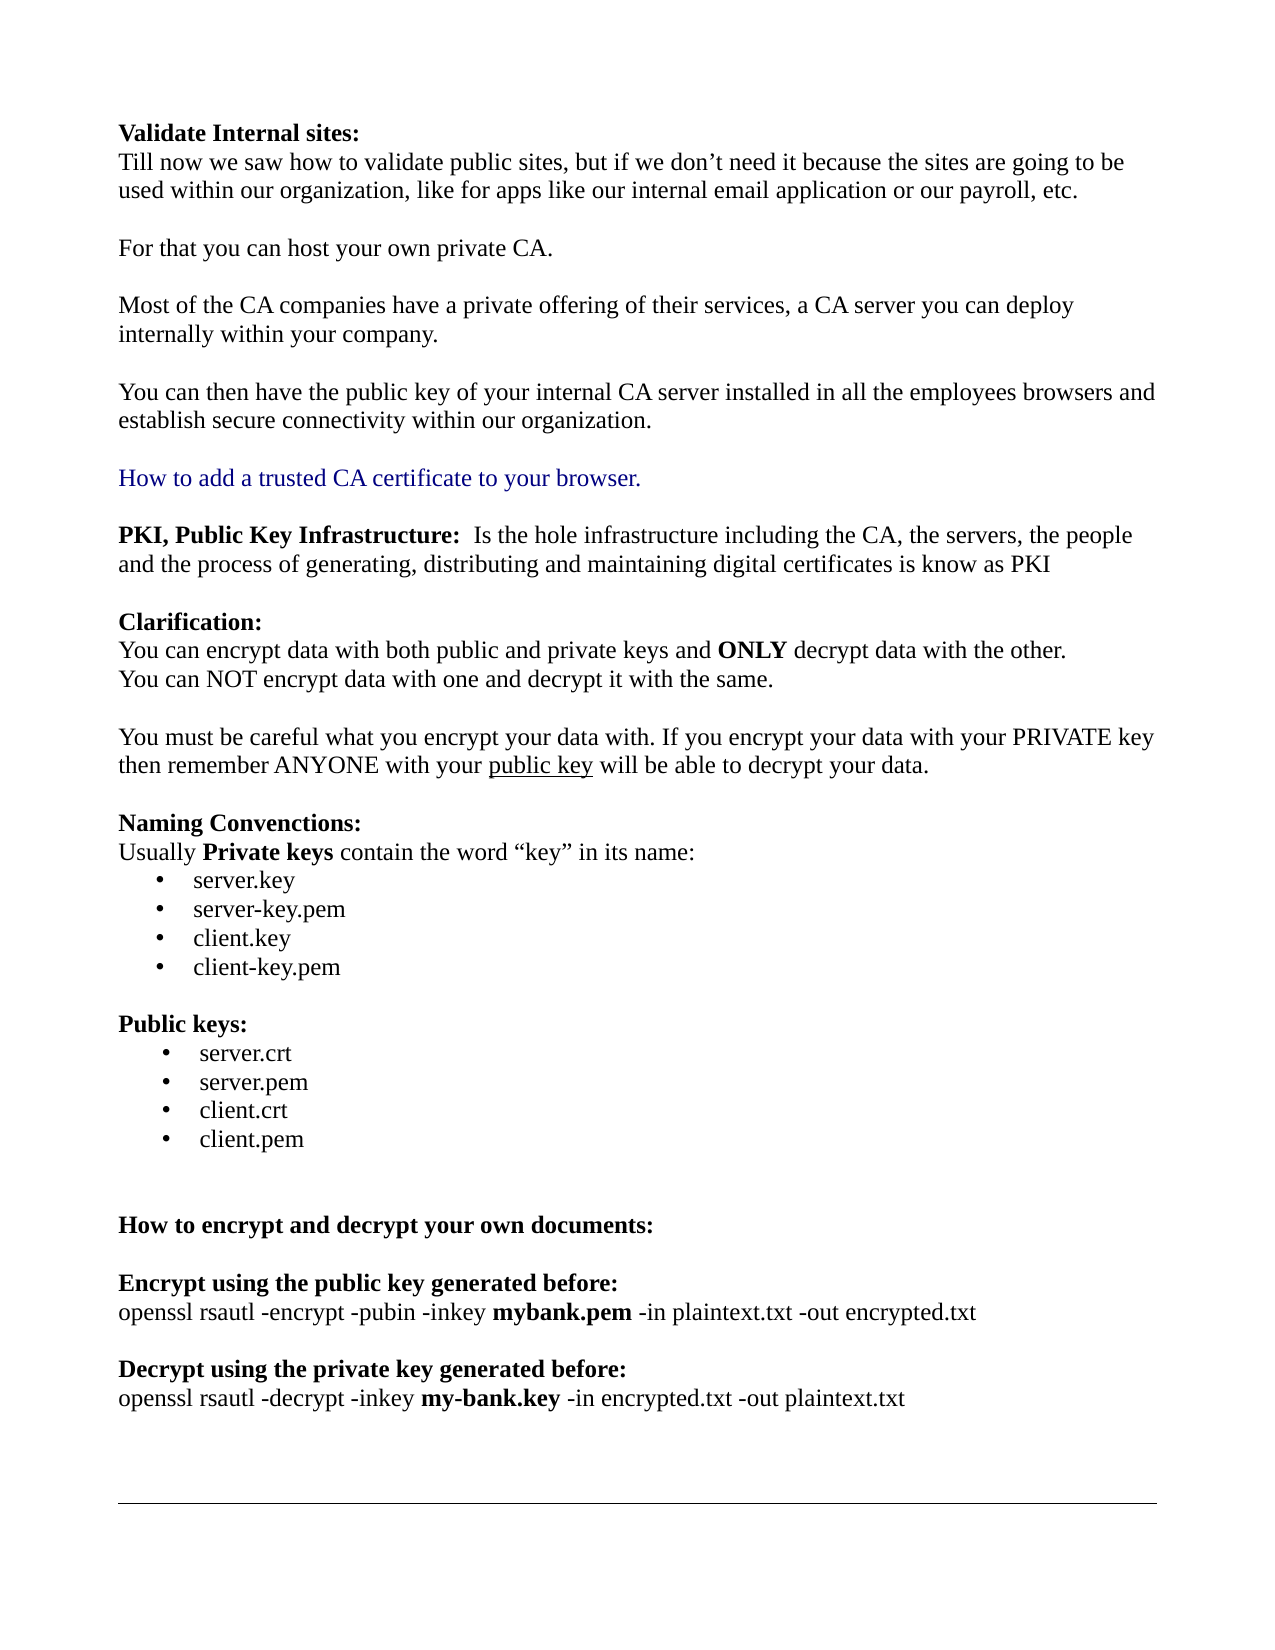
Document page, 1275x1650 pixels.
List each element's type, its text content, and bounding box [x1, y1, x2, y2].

text Encrypt using the public key generated before: [118, 1268, 1157, 1297]
list client.key [156, 923, 1157, 952]
list server.crt [162, 1038, 1157, 1067]
list client.crt [162, 1096, 1157, 1124]
list server-key.pem [156, 894, 1157, 923]
text You can then have the public key of your internal CA server installed in all the employees browsers and establish secure connectivity within our organization. [118, 377, 1157, 434]
text You can encrypt data with both public and private keys and ONLY decrypt data with the other. [118, 636, 1157, 664]
list client.pem [162, 1124, 1157, 1153]
text You can NOT encrypt data with one and decrypt it with the same. [118, 664, 1157, 693]
text PKI, Public Key Infrastructure: Is the hole infrastructure including the CA, the servers, the people and the process of generating, distributing and maintaining digital certificates is know as PKI [118, 521, 1157, 578]
text Validate Internal sites: [118, 118, 1157, 147]
list server.key [156, 866, 1157, 894]
text How to add a trusted CA certificate to your browser. [118, 463, 1157, 492]
text Most of the CA companies have a private offering of their services, a CA server you can deploy internally within your company. [118, 291, 1157, 348]
text openssl rsautl -decrypt -inkey my-bank.key -in encrypted.txt -out plaintext.txt [118, 1383, 1157, 1412]
text How to encrypt and decrypt your own documents: [118, 1211, 1157, 1239]
text You must be careful what you encrypt your data with. If you encrypt your data with your PRIVATE key [118, 722, 1157, 751]
text Public keys: [118, 1009, 1157, 1038]
text Usually Private keys contain the word “key” in its name: [118, 837, 1157, 866]
list client-key.pem [156, 952, 1157, 981]
text openssl rsautl -encrypt -pubin -inkey mybank.pem -in plaintext.txt -out encrypted.txt [118, 1297, 1157, 1326]
list server.pem [162, 1067, 1157, 1096]
text Clarification: [118, 607, 1157, 636]
text Till now we saw how to validate public sites, but if we don’t need it because the sites are going to be used within our organization, like for apps like our internal email application or our payroll, etc. [118, 147, 1157, 204]
text then remember ANYONE with your public key will be able to decrypt your data. [118, 751, 1157, 779]
text Naming Convenctions: [118, 808, 1157, 837]
text Decrypt using the private key generated before: [118, 1354, 1157, 1383]
text For that you can host your own private CA. [118, 233, 1157, 262]
